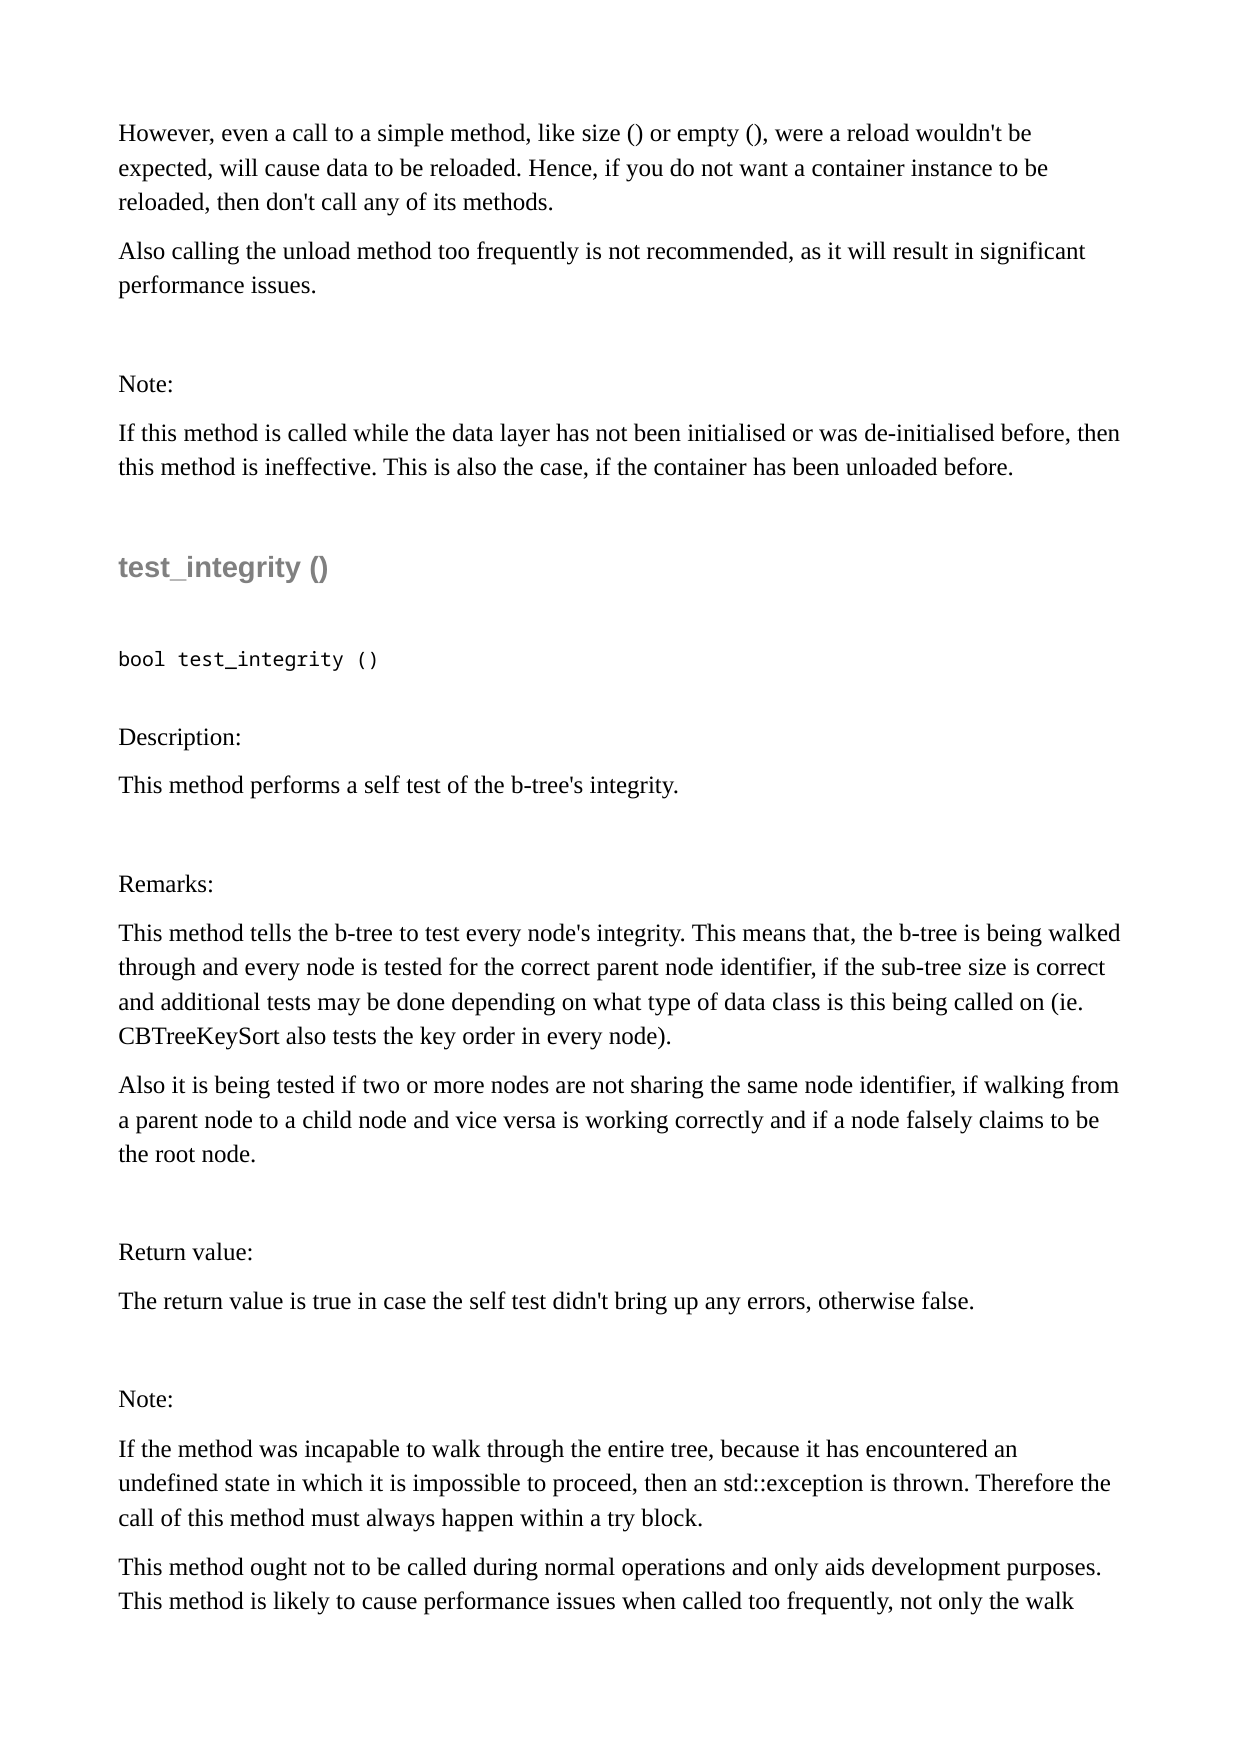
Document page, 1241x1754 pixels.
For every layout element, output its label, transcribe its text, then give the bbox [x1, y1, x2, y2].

text However, even a call to a simple method, like size () or empty (), were a reload wouldn't be expected, will cause data to be reloaded. Hence, if you do not want a container instance to be reloaded, then don't call any of its methods. [118, 118, 1122, 216]
text bool test_integrity () [118, 646, 1122, 672]
text Return value: [118, 1237, 1122, 1266]
text This method performs a self test of the b-tree's integrity. [118, 771, 1122, 799]
text The return value is true in case the self test didn't bring up any errors, otherwise false. [118, 1286, 1122, 1315]
text Note: [118, 1384, 1122, 1413]
text Also calling the unload method too frequently is not recommended, as it will result in significant performance issues. [118, 236, 1122, 299]
text If the method was incapable to walk through the entire tree, because it has encountered an undefined state in which it is impossible to proceed, then an std::exception is thrown. Therefore the call of this method must always happen within a try block. [118, 1434, 1122, 1531]
text Remarks: [118, 869, 1122, 897]
text Note: [118, 369, 1122, 397]
text This method ought not to be called during normal operations and only aids development purposes. This method is likely to cause performance issues when called too frequently, not only the walk [118, 1552, 1122, 1615]
text Also it is being tested if two or more nodes are not sharing the same node identifier, if walking from a parent node to a child node and vice versa is working correctly and if a node falsely claims to be the root node. [118, 1070, 1122, 1168]
text If this method is called while the data layer has not been initialised or was de-initialised before, then this method is ineffective. This is also the case, if the container has been unloaded before. [118, 418, 1122, 481]
subtitle test_integrity () [118, 550, 1122, 584]
text This method tells the b-tree to test every node's integrity. This means that, the b-tree is being walked through and every node is tested for the correct parent node identifier, if the sub-tree size is correct and additional tests may be done depending on what type of data class is this being called on (ie. CBTreeKeySort also tests the key order in every node). [118, 918, 1122, 1050]
text Description: [118, 722, 1122, 750]
